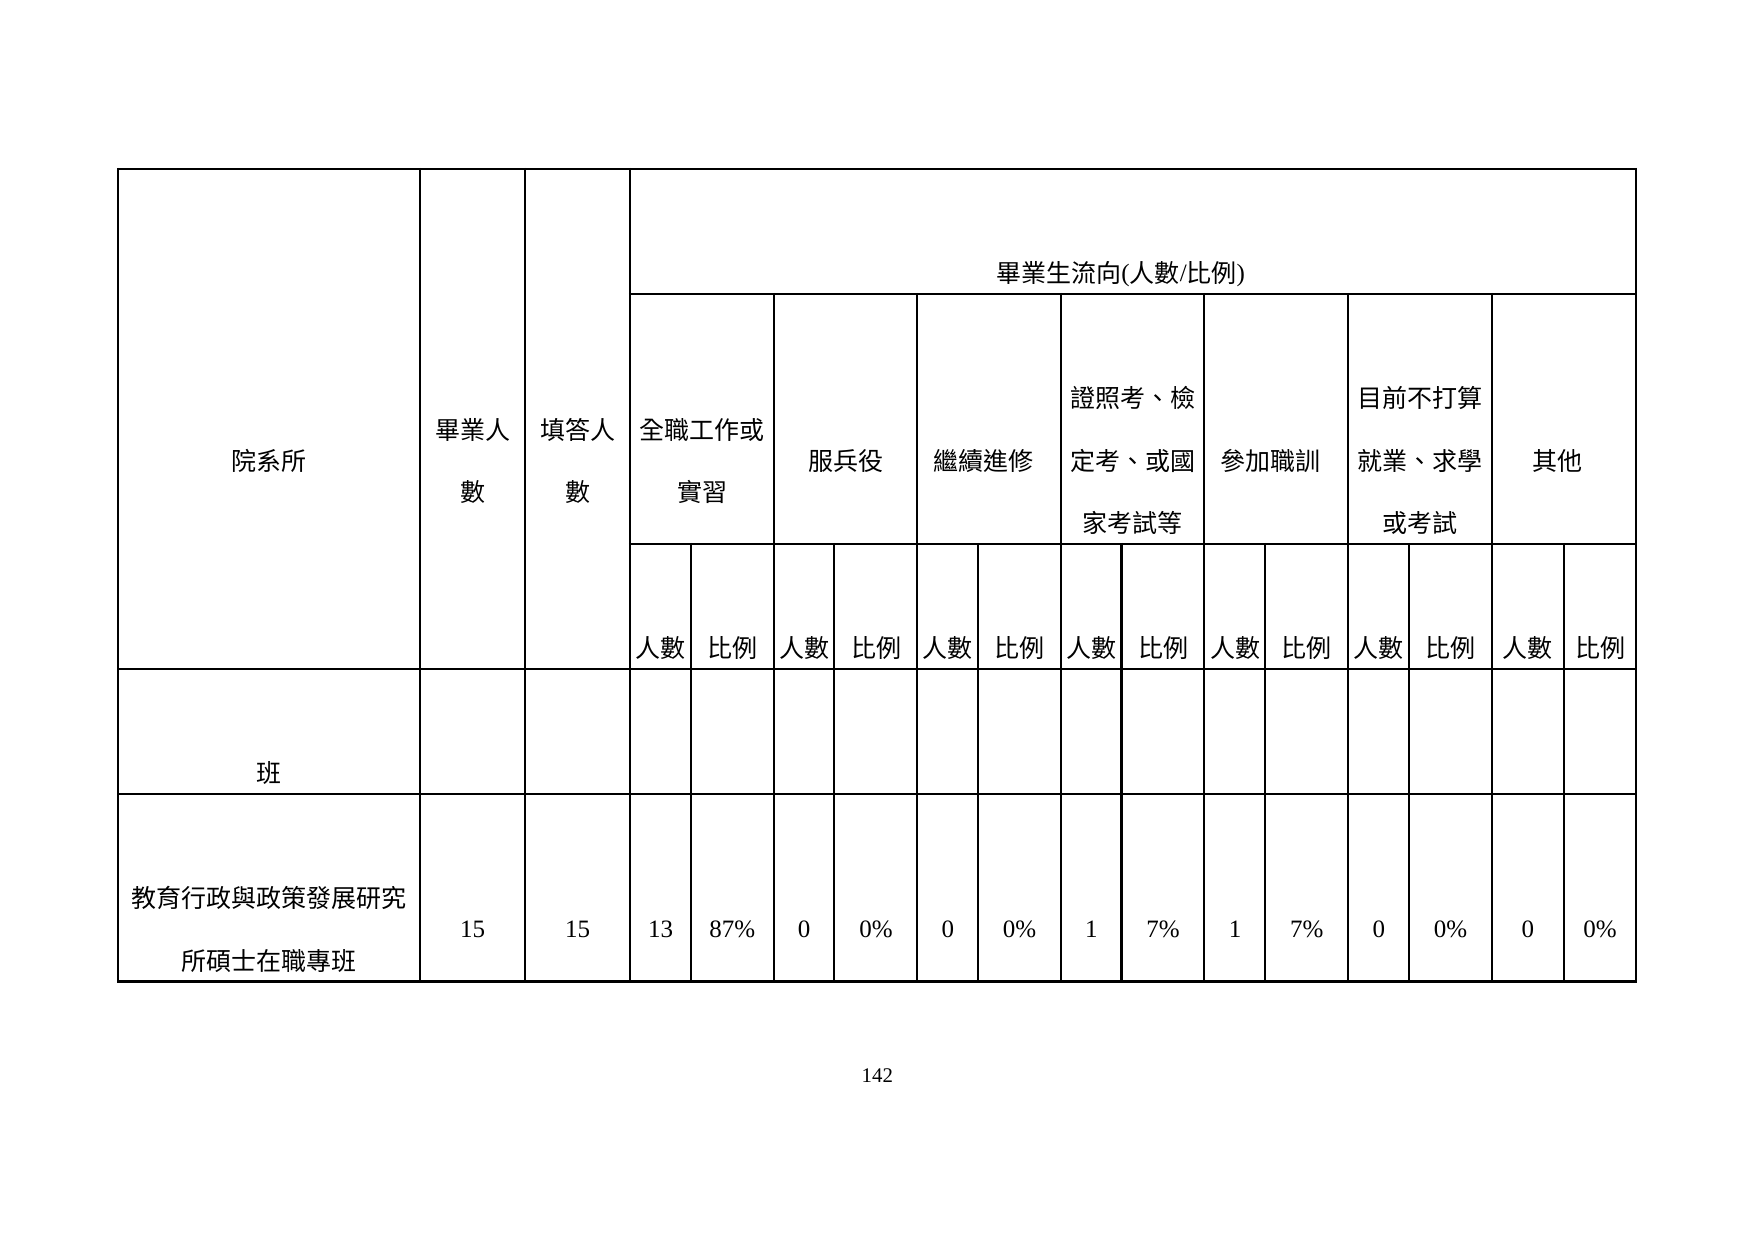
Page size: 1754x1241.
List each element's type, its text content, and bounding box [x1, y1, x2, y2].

table_cell 目前不打算就業、求學或考試 [1349, 295, 1491, 543]
table_cell 人數 [775, 545, 833, 668]
table_cell 0 [918, 795, 977, 980]
table_cell 人數 [1205, 545, 1264, 668]
table_cell 15 [421, 795, 524, 980]
table_header 院系所 [119, 170, 419, 668]
table_cell 0 [775, 795, 833, 980]
table_cell 人數 [1493, 545, 1563, 668]
table_cell 15 [526, 795, 629, 980]
table_cell 人數 [1349, 545, 1408, 668]
table_cell 人數 [1062, 545, 1120, 668]
table_cell 證照考、檢定考、或國家考試等 [1062, 295, 1203, 543]
table_header 畢業生流向(人數/比例) [631, 170, 1635, 293]
table_header 畢業人數 [421, 170, 524, 668]
table_cell [775, 670, 833, 793]
table_cell 87% [692, 795, 773, 980]
table_cell [421, 670, 524, 793]
table_cell 比例 [835, 545, 916, 668]
table_cell 7% [1266, 795, 1347, 980]
table_cell 7% [1123, 795, 1203, 980]
table_cell 參加職訓 [1205, 295, 1347, 543]
table_cell 13 [631, 795, 690, 980]
table_cell [1410, 670, 1491, 793]
table_cell [1062, 670, 1120, 793]
table_cell 0% [1410, 795, 1491, 980]
table_cell [1493, 670, 1563, 793]
table_cell 0% [979, 795, 1060, 980]
table_cell 0 [1493, 795, 1563, 980]
table_cell 0 [1349, 795, 1408, 980]
table_cell 其他 [1493, 295, 1635, 543]
table_cell [918, 670, 977, 793]
table_cell 比例 [692, 545, 773, 668]
table_cell 教育行政與政策發展研究所碩士在職專班 [119, 795, 419, 980]
table_cell 全職工作或實習 [631, 295, 773, 543]
table_cell 班 [119, 670, 419, 793]
table_cell 服兵役 [775, 295, 916, 543]
table_cell [692, 670, 773, 793]
table_cell 比例 [979, 545, 1060, 668]
table_cell 0% [835, 795, 916, 980]
table_cell [979, 670, 1060, 793]
table_cell [526, 670, 629, 793]
table_cell 人數 [631, 545, 690, 668]
table_cell [631, 670, 690, 793]
table_cell [1205, 670, 1264, 793]
table_cell [835, 670, 916, 793]
table_cell [1565, 670, 1635, 793]
table_cell 1 [1062, 795, 1120, 980]
table_cell [1349, 670, 1408, 793]
table_cell 比例 [1123, 545, 1203, 668]
table_cell [1123, 670, 1203, 793]
table_cell 1 [1205, 795, 1264, 980]
table_cell 比例 [1565, 545, 1635, 668]
table_cell 0% [1565, 795, 1635, 980]
table_cell 人數 [918, 545, 977, 668]
table_cell 比例 [1410, 545, 1491, 668]
table_header 填答人數 [526, 170, 629, 668]
table_cell 繼續進修 [918, 295, 1060, 543]
table_cell [1266, 670, 1347, 793]
table_cell 比例 [1266, 545, 1347, 668]
